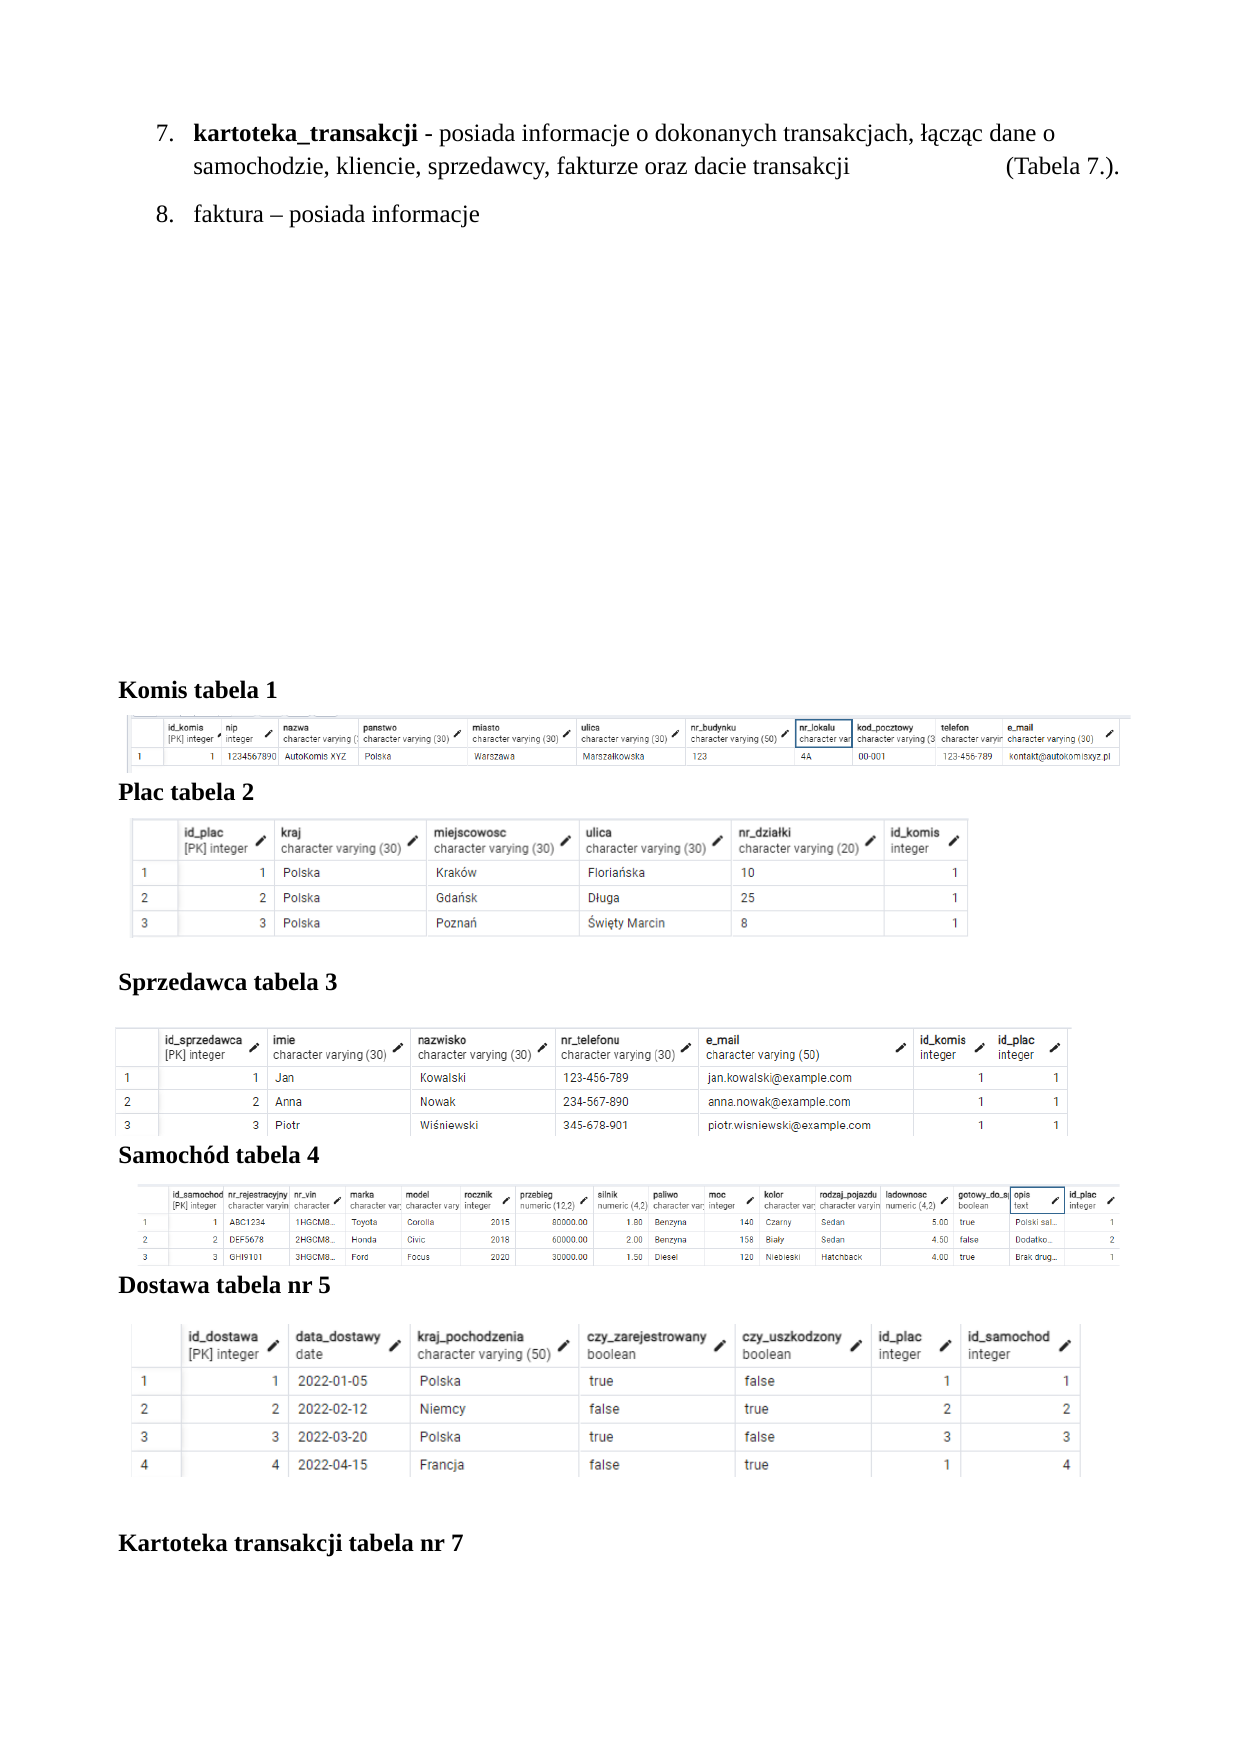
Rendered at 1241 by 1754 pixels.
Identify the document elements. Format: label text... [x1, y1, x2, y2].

text Komis tabela 1 [118, 675, 1122, 703]
text Plac tabela 2 [118, 722, 1122, 806]
list kartoteka_transakcji - posiada informacje o dokonanych transakcjach, łącząc dane o samochodzie, kliencie, sprzedawcy, fakturze oraz dacie transakcji (Tabela 7.). [156, 118, 1122, 180]
text Kartoteka transakcji tabela nr 7 [118, 1528, 1122, 1557]
text Dostawa tabela nr 5 [118, 1266, 1122, 1298]
text Samochód tabela 4 [118, 1015, 1122, 1169]
picture [131, 1324, 1088, 1477]
list faktura – posiada informacje [156, 199, 1122, 227]
picture [129, 818, 969, 938]
picture [126, 715, 1131, 773]
picture [115, 1027, 1072, 1136]
text Sprzedawca tabela 3 [118, 967, 1122, 996]
picture [137, 1184, 1120, 1266]
